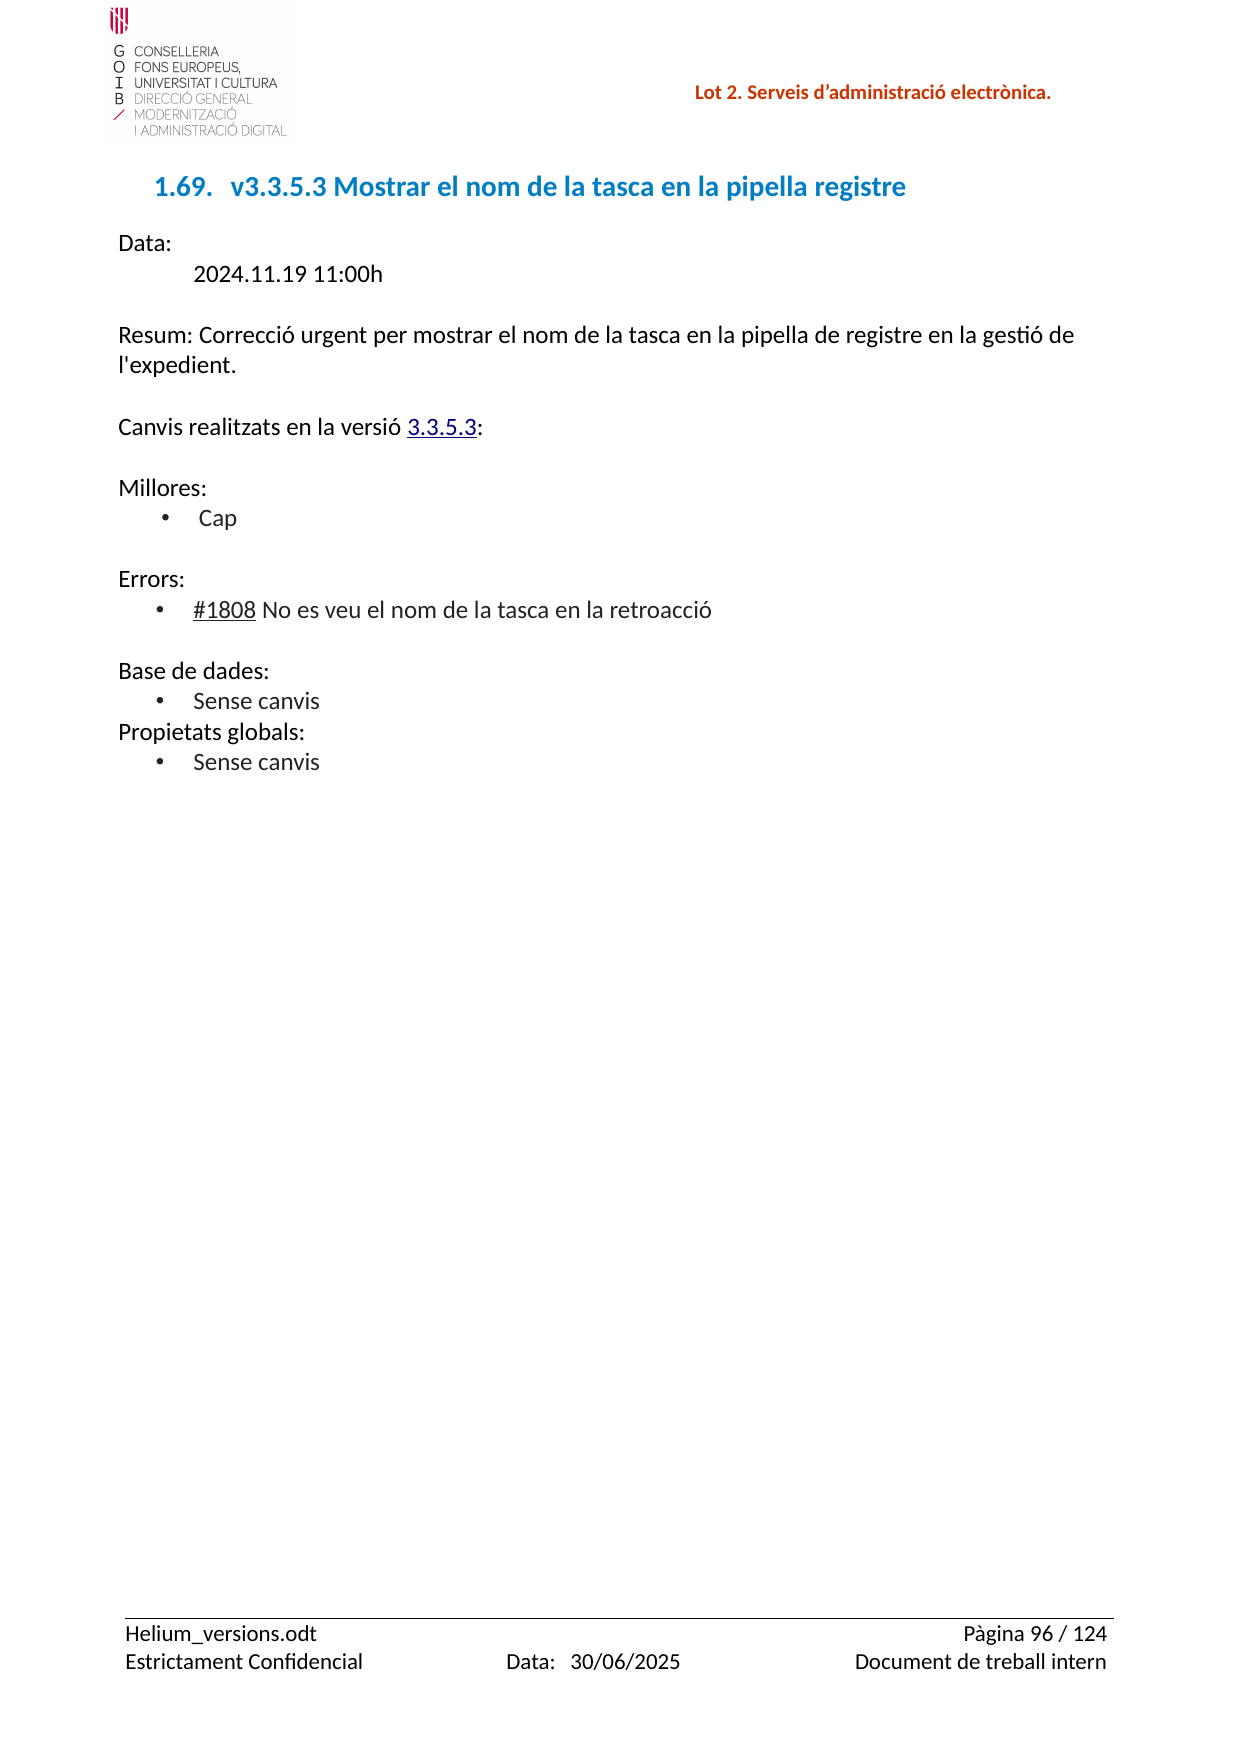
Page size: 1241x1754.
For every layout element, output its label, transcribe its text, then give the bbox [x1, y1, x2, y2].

text Propietats globals: [118, 716, 1122, 746]
list Sense canvis [156, 746, 1122, 777]
text Canvis realitzats en la versió 3.3.5.3: [118, 411, 1122, 441]
text 2024.11.19 11:00h [118, 258, 1122, 289]
list #1808 No es veu el nom de la tasca en la retroacció [156, 594, 1122, 624]
text Data: [118, 228, 1122, 258]
subtitle v3.3.5.3 Mostrar el nom de la tasca en la pipella registre [153, 168, 1122, 204]
text Millores: [118, 472, 1122, 502]
list Sense canvis [156, 685, 1122, 716]
list Cap [161, 502, 1122, 533]
text Base de dades: [118, 655, 1122, 685]
text Resum: Correcció urgent per mostrar el nom de la tasca en la pipella de registre en la gestió de l'expedient. [118, 319, 1122, 380]
text Errors: [118, 563, 1122, 594]
picture [100, 0, 297, 144]
